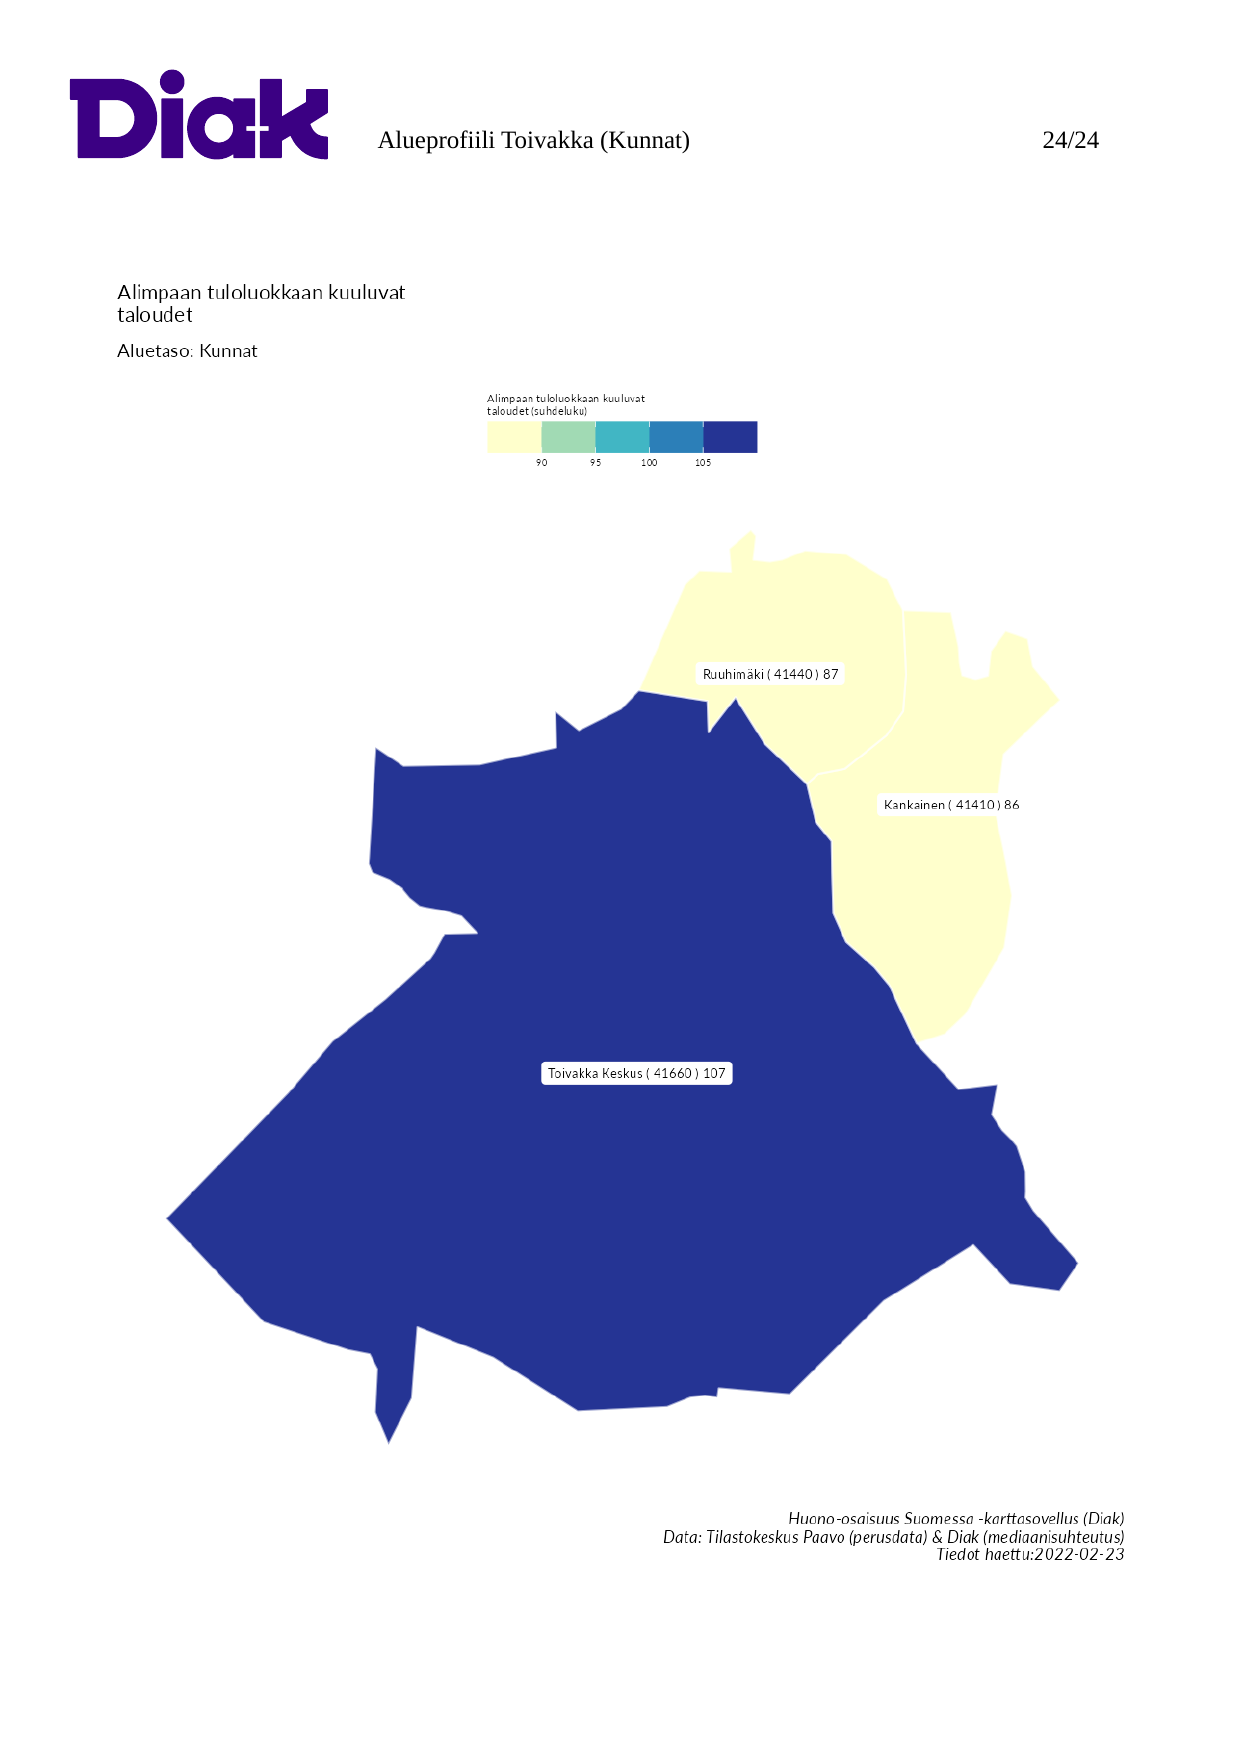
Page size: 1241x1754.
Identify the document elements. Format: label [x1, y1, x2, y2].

picture [61, 196, 1179, 1651]
